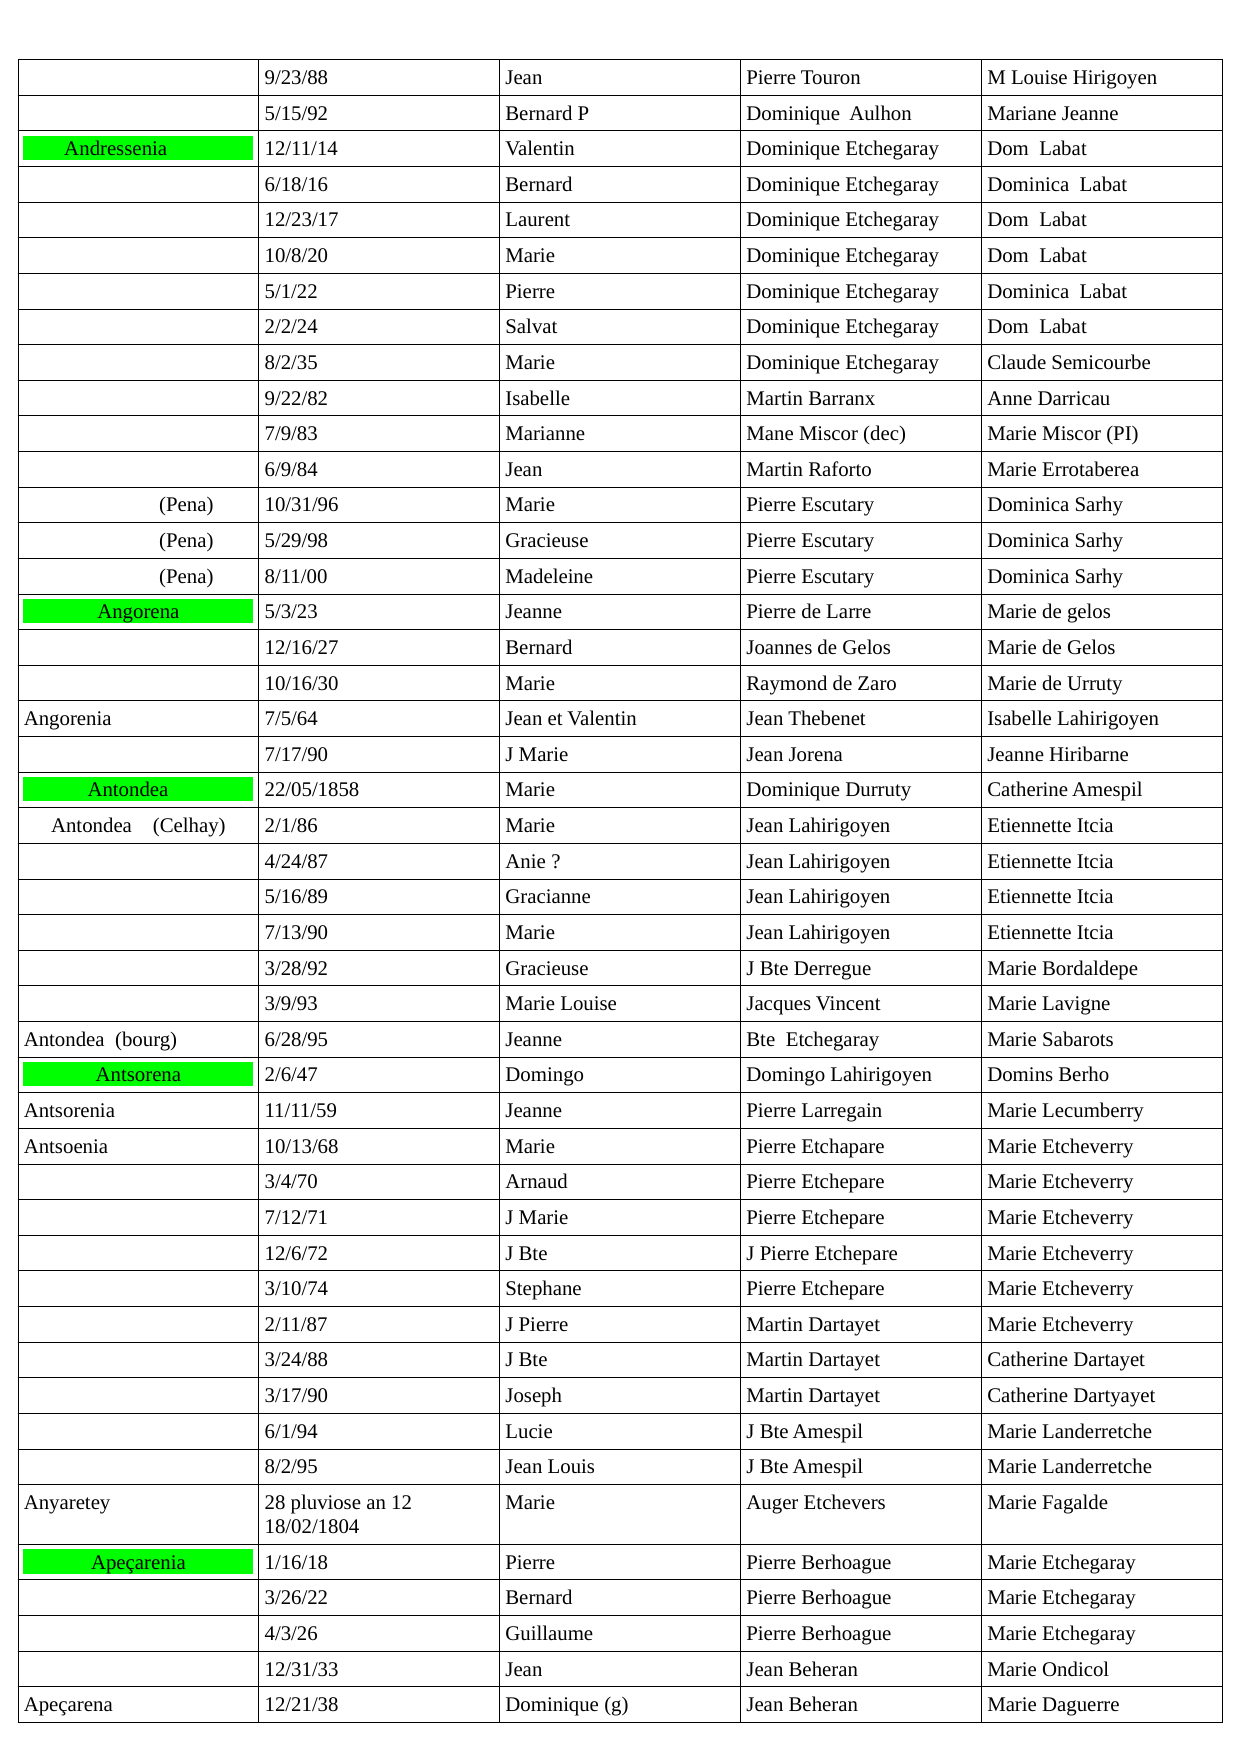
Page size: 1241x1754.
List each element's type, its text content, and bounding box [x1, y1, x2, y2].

table_cell [19, 1307, 258, 1342]
table_cell Jean Louis [500, 1450, 740, 1484]
table_cell 01/06/1894 [259, 1414, 499, 1448]
table_cell 01/05/1822 [259, 274, 499, 308]
table_cell Gracieuse [500, 951, 740, 985]
table_cell Dominique Etchegaray [741, 131, 981, 166]
table_cell Dominique Etchegaray [741, 345, 981, 380]
table_cell 17/03/1890 [259, 1378, 499, 1413]
table_cell [19, 986, 258, 1021]
table_cell Jean et Valentin [500, 701, 740, 736]
table_cell [19, 1200, 258, 1235]
table_cell Valentin [500, 131, 740, 166]
table_cell Angorenia [19, 701, 258, 736]
table_cell Jacques Vincent [741, 986, 981, 1021]
table_cell Etiennette Itcia [982, 880, 1222, 914]
table_cell Marie Fagalde [982, 1485, 1222, 1544]
table_cell Catherine Dartyayet [982, 1378, 1222, 1413]
table_cell Dominica Labat [982, 167, 1222, 202]
table_cell Bte Etchegaray [741, 1022, 981, 1057]
table_cell [19, 737, 258, 772]
table_cell Pierre Etchepare [741, 1200, 981, 1235]
table_cell 13/10/1868 [259, 1129, 499, 1163]
table_cell Jean Beheran [741, 1652, 981, 1686]
table_cell Dominica Sarhy [982, 559, 1222, 593]
table_cell Isabelle [500, 381, 740, 415]
table_cell Marie Lecumberry [982, 1093, 1222, 1128]
table_cell [19, 96, 258, 130]
table_cell Marie de Urruty [982, 666, 1222, 700]
table_cell 01/02/1886 [259, 808, 499, 843]
table_cell 11/12/1814 [259, 131, 499, 166]
table_cell 06/12/1872 [259, 1236, 499, 1270]
table_cell Marie Lavigne [982, 986, 1222, 1021]
table_cell Etiennette Itcia [982, 808, 1222, 843]
table_cell [19, 1450, 258, 1484]
table_cell Jean Lahirigoyen [741, 880, 981, 914]
table_cell 13/07/1890 [259, 915, 499, 950]
table_cell 18/06/1816 [259, 167, 499, 202]
table_cell [19, 167, 258, 202]
table_cell 11/11/1859 [259, 1093, 499, 1128]
table_cell [19, 1271, 258, 1306]
table_cell Laurent [500, 203, 740, 237]
table_cell Dom Labat [982, 238, 1222, 273]
table_cell 02/02/1824 [259, 310, 499, 344]
table_cell Domingo Lahirigoyen [741, 1058, 981, 1092]
table_cell Jeanne [500, 595, 740, 629]
table_cell Salvat [500, 310, 740, 344]
table_cell Isabelle Lahirigoyen [982, 701, 1222, 736]
table_cell Pierre Etchepare [741, 1271, 981, 1306]
table_cell Gracianne [500, 880, 740, 914]
table_cell Dominica Sarhy [982, 488, 1222, 522]
table_cell Marie [500, 666, 740, 700]
table_cell Martin Dartayet [741, 1378, 981, 1413]
table_cell Antsorenia [19, 1093, 258, 1128]
table_cell Stephane [500, 1271, 740, 1306]
table_cell [19, 844, 258, 878]
table_cell Marie Errotaberea [982, 452, 1222, 487]
table_cell Dominique Aulhon [741, 96, 981, 130]
table_cell Marie [500, 808, 740, 843]
table_cell 09/06/1884 [259, 452, 499, 487]
table_cell 21/12/1838 [259, 1687, 499, 1722]
table_cell Madeleine [500, 559, 740, 593]
table_cell Bernard [500, 167, 740, 202]
table_cell Dominica Sarhy [982, 523, 1222, 558]
table_cell Marianne [500, 416, 740, 451]
table_cell 16/01/1818 [259, 1545, 499, 1579]
table_cell Jean Lahirigoyen [741, 915, 981, 950]
table_cell Marie Etchegaray [982, 1616, 1222, 1651]
table_cell [19, 1414, 258, 1448]
table_cell Marie Sabarots [982, 1022, 1222, 1057]
table_cell [19, 1652, 258, 1686]
table_cell Antondea (bourg) [19, 1022, 258, 1057]
table_cell Andressenia [19, 131, 258, 166]
table_cell Antondea [19, 773, 258, 807]
table_cell Auger Etchevers [741, 1485, 981, 1544]
table_cell 22/05/1858 [259, 773, 499, 807]
table_cell Jeanne Hiribarne [982, 737, 1222, 772]
table_cell Marie Landerretche [982, 1414, 1222, 1448]
table_cell [19, 1580, 258, 1615]
table_cell Martin Raforto [741, 452, 981, 487]
table_cell Angorena [19, 595, 258, 629]
table_cell Domingo [500, 1058, 740, 1092]
table_cell 03/05/1723 [259, 595, 499, 629]
table_cell Antsoenia [19, 1129, 258, 1163]
table_cell Dominique (g) [500, 1687, 740, 1722]
table_cell Marie Landerretche [982, 1450, 1222, 1484]
table_cell Etiennette Itcia [982, 844, 1222, 878]
table_cell Pierre Berhoague [741, 1545, 981, 1579]
table_cell Marie Daguerre [982, 1687, 1222, 1722]
table_cell Pierre Escutary [741, 488, 981, 522]
table_cell Jean Thebenet [741, 701, 981, 736]
table_cell Marie [500, 1485, 740, 1544]
table_cell [19, 915, 258, 950]
table_cell Lucie [500, 1414, 740, 1448]
table_cell 24/03/1888 [259, 1343, 499, 1377]
table_cell Dominique Etchegaray [741, 310, 981, 344]
table_cell [19, 310, 258, 344]
table_cell [19, 416, 258, 451]
table_cell 28 pluviose an 12 18/02/1804 [259, 1485, 499, 1544]
table_cell Dominica Labat [982, 274, 1222, 308]
table_cell Marie Etchegaray [982, 1545, 1222, 1579]
table_cell Anie ? [500, 844, 740, 878]
table_cell 08/10/1820 [259, 238, 499, 273]
table_cell J Bte Derregue [741, 951, 981, 985]
table_cell Marie [500, 773, 740, 807]
table_cell Marie [500, 1129, 740, 1163]
table_cell Pierre Berhoague [741, 1616, 981, 1651]
table_cell 16/05/1889 [259, 880, 499, 914]
table_cell Dom Labat [982, 310, 1222, 344]
table_cell [19, 452, 258, 487]
table_cell Apeçarenia [19, 1545, 258, 1579]
table_cell Dominique Etchegaray [741, 203, 981, 237]
table_cell 17/07/1890 [259, 737, 499, 772]
table_cell 10/03/1874 [259, 1271, 499, 1306]
table_cell [19, 1343, 258, 1377]
table_cell 26/03/1822 [259, 1580, 499, 1615]
table_cell Dominique Etchegaray [741, 167, 981, 202]
table_cell Marie Ondicol [982, 1652, 1222, 1686]
table_cell J Pierre Etchepare [741, 1236, 981, 1270]
table_cell 11/08/1900 [259, 559, 499, 593]
table_cell Martin Barranx [741, 381, 981, 415]
table_cell 11/02/1887 [259, 1307, 499, 1342]
table_cell J Marie [500, 1200, 740, 1235]
table_cell Bernard [500, 630, 740, 665]
table_cell Catherine Dartayet [982, 1343, 1222, 1377]
table_cell [19, 630, 258, 665]
table_cell Jean Lahirigoyen [741, 844, 981, 878]
table_cell 22/09/1882 [259, 381, 499, 415]
table_cell Anne Darricau [982, 381, 1222, 415]
table_cell Gracieuse [500, 523, 740, 558]
table_cell [19, 274, 258, 308]
table_cell Marie Etchegaray [982, 1580, 1222, 1615]
table_cell Pierre Etchapare [741, 1129, 981, 1163]
table_cell 02/08/1895 [259, 1450, 499, 1484]
table_cell Marie [500, 238, 740, 273]
table_cell 16/12/1727 [259, 630, 499, 665]
table_cell Guillaume [500, 1616, 740, 1651]
table_cell J Bte [500, 1343, 740, 1377]
table_cell Marie [500, 345, 740, 380]
table_cell Jeanne [500, 1022, 740, 1057]
table_cell 23/09/1888 [259, 60, 499, 95]
table_cell Raymond de Zaro [741, 666, 981, 700]
table_cell Pierre Touron [741, 60, 981, 95]
table_cell Pierre Escutary [741, 559, 981, 593]
table_cell 09/03/1893 [259, 986, 499, 1021]
table_cell Pierre de Larre [741, 595, 981, 629]
table_cell [19, 60, 258, 95]
table_cell Dominique Etchegaray [741, 238, 981, 273]
table_cell [19, 203, 258, 237]
table_cell J Bte [500, 1236, 740, 1270]
table_cell Jean [500, 452, 740, 487]
table_cell Dominique Etchegaray [741, 274, 981, 308]
table_cell [19, 238, 258, 273]
table_cell (Pena) [19, 523, 258, 558]
table_cell Marie [500, 915, 740, 950]
table_cell Marie Louise [500, 986, 740, 1021]
table_cell Antondea (Celhay) [19, 808, 258, 843]
table_cell 24/04/1887 [259, 844, 499, 878]
table_cell 16/10/1730 [259, 666, 499, 700]
table_cell Anyaretey [19, 1485, 258, 1544]
table_cell Jeanne [500, 1093, 740, 1128]
table_cell Jean [500, 60, 740, 95]
table_cell J Bte Amespil [741, 1450, 981, 1484]
table_cell 15/05/1892 [259, 96, 499, 130]
table_cell Mane Miscor (dec) [741, 416, 981, 451]
table_cell Claude Semicourbe [982, 345, 1222, 380]
table_cell [19, 381, 258, 415]
table_cell 23/12/1817 [259, 203, 499, 237]
table_cell Pierre [500, 274, 740, 308]
table_cell Mariane Jeanne [982, 96, 1222, 130]
table_cell Domins Berho [982, 1058, 1222, 1092]
table_cell Dom Labat [982, 203, 1222, 237]
table_cell Etiennette Itcia [982, 915, 1222, 950]
table_cell Arnaud [500, 1165, 740, 1199]
table_cell Jean Jorena [741, 737, 981, 772]
table_cell Marie Bordaldepe [982, 951, 1222, 985]
table_cell Jean Lahirigoyen [741, 808, 981, 843]
table_cell Jean [500, 1652, 740, 1686]
table_cell Bernard [500, 1580, 740, 1615]
table_cell [19, 1236, 258, 1270]
table_cell M Louise Hirigoyen [982, 60, 1222, 95]
table_cell [19, 951, 258, 985]
table_cell J Bte Amespil [741, 1414, 981, 1448]
table_cell Dominique Durruty [741, 773, 981, 807]
table_cell [19, 666, 258, 700]
table_cell Antsorena [19, 1058, 258, 1092]
table_cell Pierre Larregain [741, 1093, 981, 1128]
table_cell [19, 345, 258, 380]
table_cell 29/05/1898 [259, 523, 499, 558]
table_cell Marie Etcheverry [982, 1129, 1222, 1163]
table_cell J Pierre [500, 1307, 740, 1342]
table_cell Marie Miscor (PI) [982, 416, 1222, 451]
table_cell [19, 1165, 258, 1199]
table_cell Pierre Berhoague [741, 1580, 981, 1615]
table_cell 28/06/1895 [259, 1022, 499, 1057]
table_cell J Marie [500, 737, 740, 772]
table_cell Martin Dartayet [741, 1343, 981, 1377]
table_cell (Pena) [19, 488, 258, 522]
table_cell 31/12/1833 [259, 1652, 499, 1686]
table_cell Joannes de Gelos [741, 630, 981, 665]
table_cell Dom Labat [982, 131, 1222, 166]
table_cell [19, 1378, 258, 1413]
table_cell [19, 1616, 258, 1651]
table_cell Marie Etcheverry [982, 1200, 1222, 1235]
table_cell Catherine Amespil [982, 773, 1222, 807]
table_cell Pierre Etchepare [741, 1165, 981, 1199]
table_cell Marie Etcheverry [982, 1307, 1222, 1342]
table_cell Marie [500, 488, 740, 522]
table_cell Pierre Escutary [741, 523, 981, 558]
table_cell Jean Beheran [741, 1687, 981, 1722]
table_cell (Pena) [19, 559, 258, 593]
table_cell 28/03/1892 [259, 951, 499, 985]
table_cell 06/02/1747 [259, 1058, 499, 1092]
table_cell Pierre [500, 1545, 740, 1579]
table_cell Marie de Gelos [982, 630, 1222, 665]
table_cell Marie Etcheverry [982, 1271, 1222, 1306]
table_cell 02/08/1835 [259, 345, 499, 380]
table_cell Marie de gelos [982, 595, 1222, 629]
table_cell Marie Etcheverry [982, 1165, 1222, 1199]
table_cell Martin Dartayet [741, 1307, 981, 1342]
table_cell [19, 880, 258, 914]
table_cell Joseph [500, 1378, 740, 1413]
table_cell 05/07/1864 [259, 701, 499, 736]
table_cell Apeçarena [19, 1687, 258, 1722]
table_cell 09/07/1883 [259, 416, 499, 451]
table_cell 12/07/1871 [259, 1200, 499, 1235]
table_cell Marie Etcheverry [982, 1236, 1222, 1270]
table_cell 31/10/1896 [259, 488, 499, 522]
table_cell 03/04/1826 [259, 1616, 499, 1651]
table_cell 04/03/1870 [259, 1165, 499, 1199]
table_cell Bernard P [500, 96, 740, 130]
